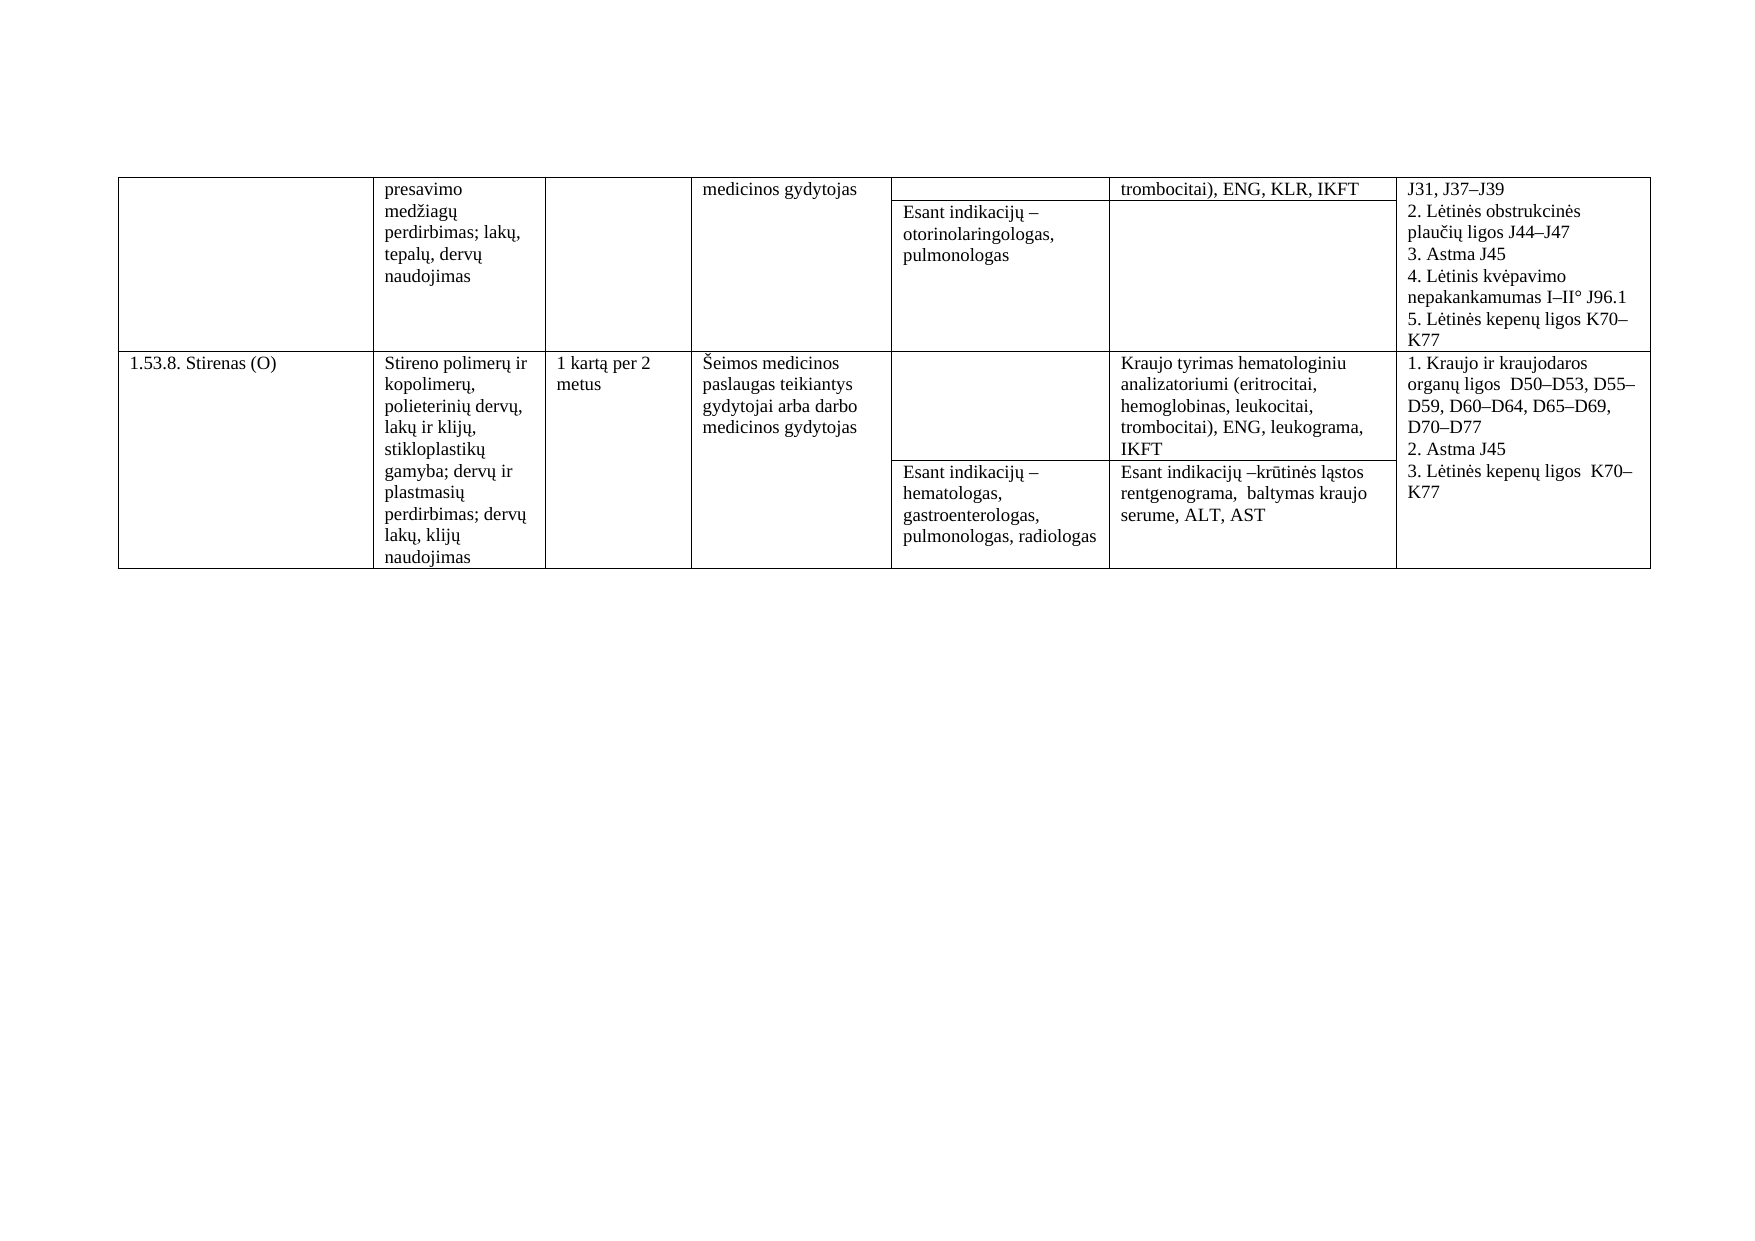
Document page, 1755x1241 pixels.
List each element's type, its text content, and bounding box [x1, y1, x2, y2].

table_cell 1.53.8. Stirenas (O) [119, 352, 373, 567]
table_cell medicinos gydytojas [692, 178, 891, 351]
table_cell [892, 352, 1109, 459]
table_cell Esant indikacijų –krūtinės ląstos rentgenograma, baltymas kraujo serume, ALT, AST [1110, 461, 1396, 567]
table_cell Kraujo tyrimas hematologiniu analizatoriumi (eritrocitai, hemoglobinas, leukocitai, trombocitai), ENG, leukograma, IKFT [1110, 352, 1396, 459]
table_cell [892, 178, 1109, 200]
table_cell trombocitai), ENG, KLR, IKFT [1110, 178, 1396, 200]
table_cell [119, 178, 373, 351]
table_cell 1. Kraujo ir kraujodaros organų ligos D50–D53, D55–D59, D60–D64, D65–D69, D70–D77 2. Astma J45 3. Lėtinės kepenų ligos K70–K77 [1397, 352, 1650, 567]
table_cell presavimo medžiagų perdirbimas; lakų, tepalų, dervų naudojimas [374, 178, 545, 351]
table_cell Stireno polimerų ir kopolimerų, polieterinių dervų, lakų ir klijų, stikloplastikų gamyba; dervų ir plastmasių perdirbimas; dervų lakų, klijų naudojimas [374, 352, 545, 567]
table_cell 1 kartą per 2 metus [546, 352, 691, 567]
table_cell [546, 178, 691, 351]
table_cell Šeimos medicinos paslaugas teikiantys gydytojai arba darbo medicinos gydytojas [692, 352, 891, 567]
table_cell Esant indikacijų – otorinolaringologas, pulmonologas [892, 201, 1109, 351]
table_cell J31, J37–J39 2. Lėtinės obstrukcinės plaučių ligos J44–J47 3. Astma J45 4. Lėtinis kvėpavimo nepakankamumas I–II° J96.1 5. Lėtinės kepenų ligos K70–K77 [1397, 178, 1650, 351]
table_cell Esant indikacijų – hematologas, gastroenterologas, pulmonologas, radiologas [892, 461, 1109, 567]
table_cell [1110, 201, 1396, 351]
